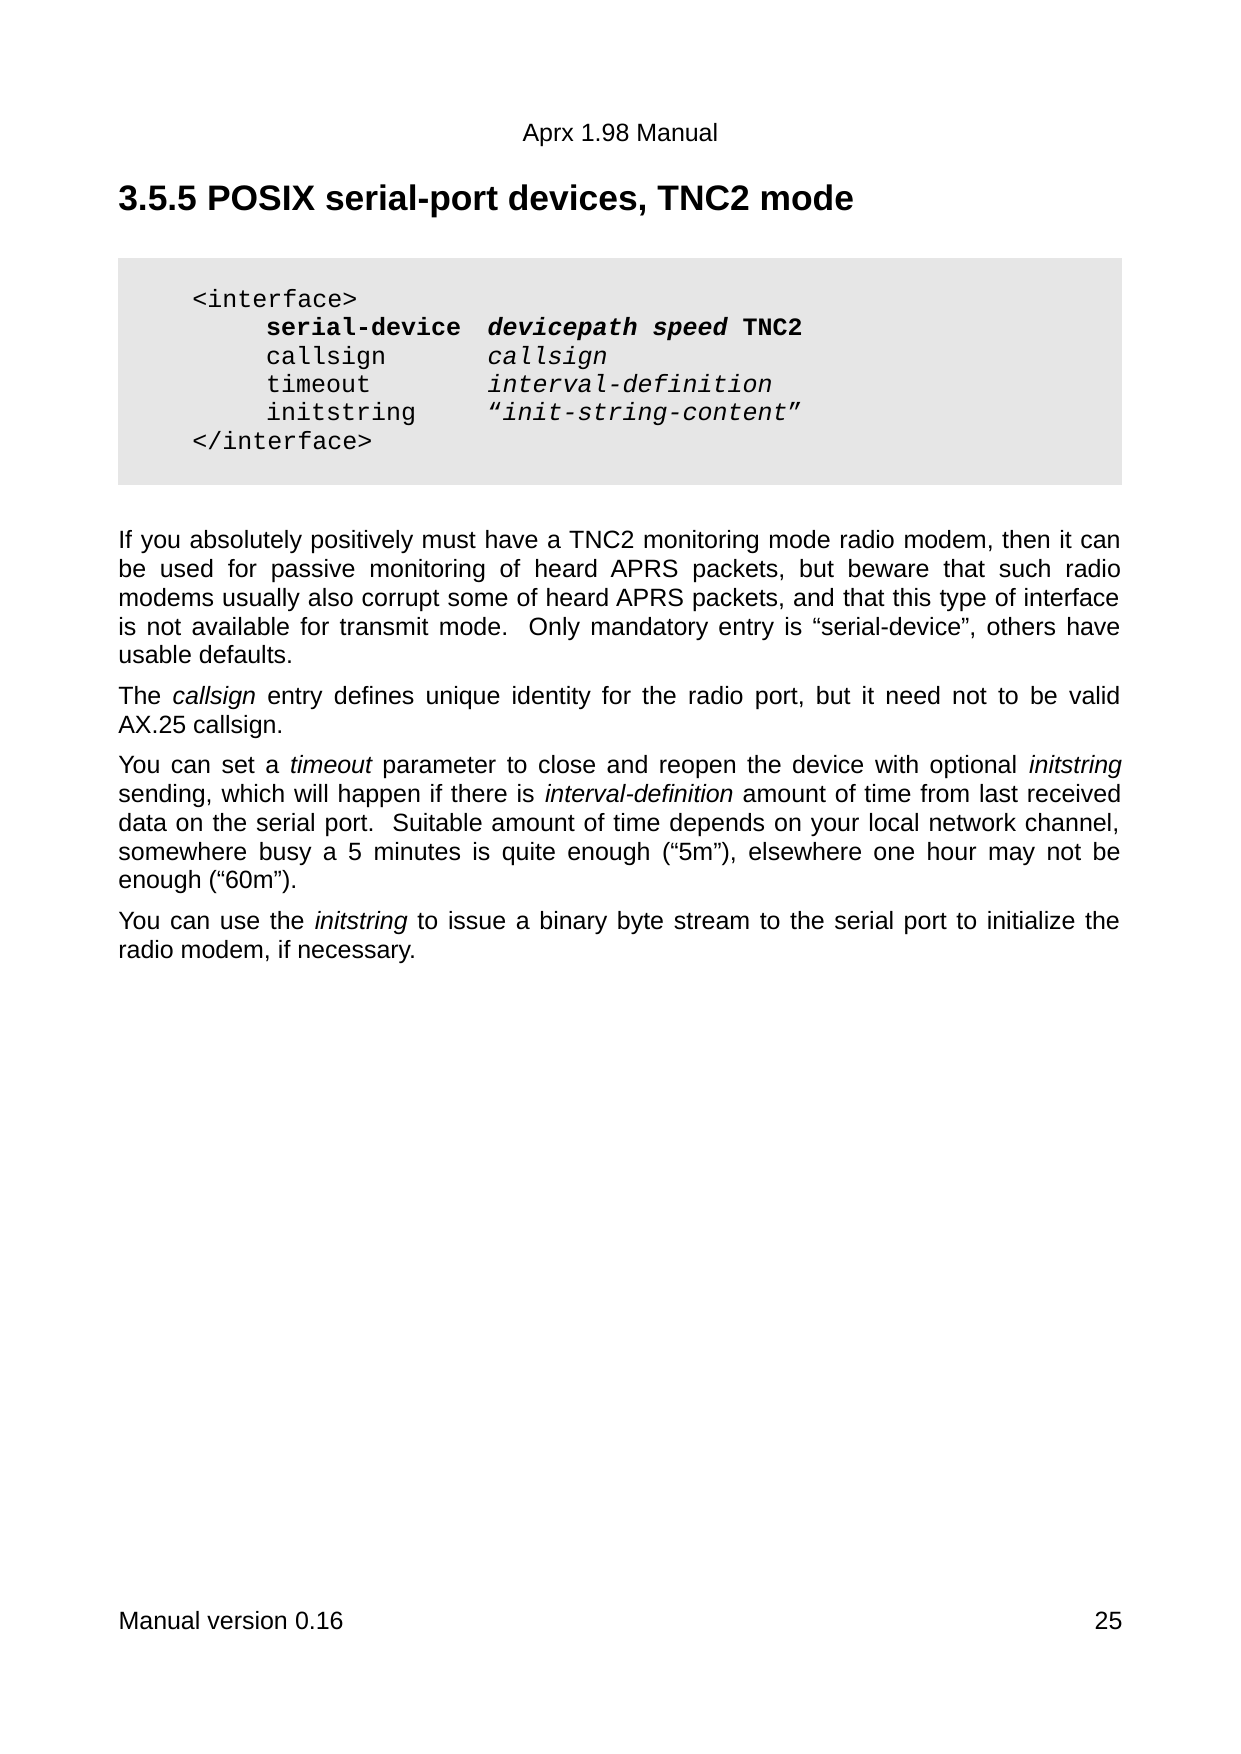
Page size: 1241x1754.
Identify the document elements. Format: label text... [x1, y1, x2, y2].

text timeout interval-definition [118, 372, 1122, 400]
text serial-device devicepath speed TNC2 [118, 315, 1122, 343]
subtitle POSIX serial-port devices, TNC2 mode [118, 177, 1122, 218]
text You can use the initstring to issue a binary byte stream to the serial port to initialize the radio modem, if necessary. [118, 906, 1122, 963]
text </interface> [118, 428, 1122, 457]
text initstring “init-string-content” [118, 400, 1122, 428]
text If you absolutely positively must have a TNC2 monitoring mode radio modem, then it can be used for passive monitoring of heard APRS packets, but beware that such radio modems usually also corrupt some of heard APRS packets, and that this type of interface is not available for transmit mode. Only mandatory entry is “serial-device”, others have usable defaults. [118, 526, 1122, 669]
text The callsign entry defines unique identity for the radio port, but it need not to be valid AX.25 callsign. [118, 681, 1122, 738]
text You can set a timeout parameter to close and reopen the device with optional initstring sending, which will happen if there is interval-definition amount of time from last received data on the serial port. Suitable amount of time depends on your local network channel, somewhere busy a 5 minutes is quite enough (“5m”), elsewhere one hour may not be enough (“60m”). [118, 750, 1122, 894]
text callsign callsign [118, 343, 1122, 372]
text <interface> [118, 287, 1122, 315]
